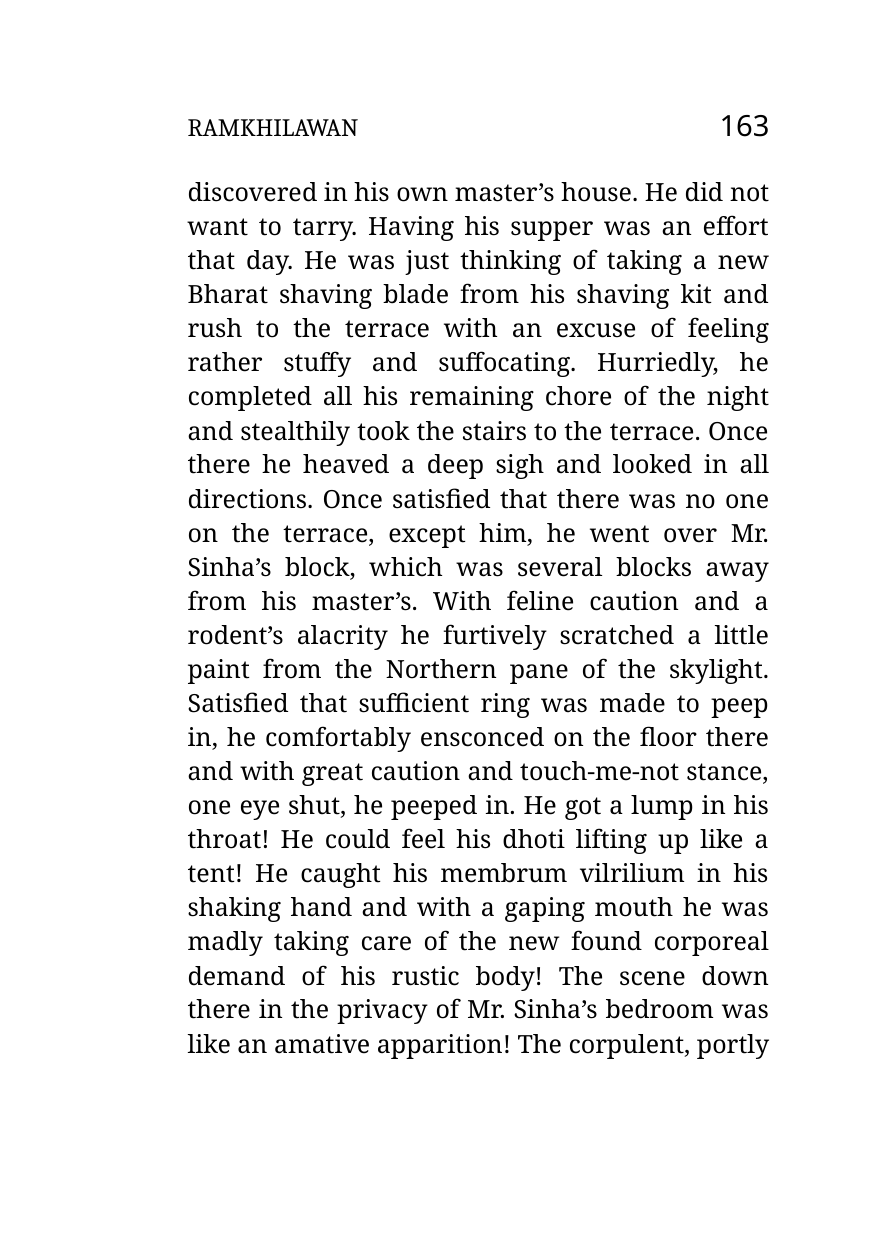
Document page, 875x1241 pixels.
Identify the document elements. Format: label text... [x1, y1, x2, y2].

text discovered in his own master’s house. He did not want to tarry. Having his supper was an effort that day. He was just thinking of taking a new Bharat shaving blade from his shaving kit and rush to the terrace with an excuse of feeling rather stuffy and suffocating. Hurriedly, he completed all his remaining chore of the night and stealthily took the stairs to the terrace. Once there he heaved a deep sigh and looked in all directions. Once satisfied that there was no one on the terrace, except him, he went over Mr. Sinha’s block, which was several blocks away from his master’s. With feline caution and a rodent’s alacrity he furtively scratched a little paint from the Northern pane of the skylight. Satisfied that sufficient ring was made to peep in, he comfortably ensconced on the floor there and with great caution and touch-me-not stance, one eye shut, he peeped in. He got a lump in his throat! He could feel his dhoti lifting up like a tent! He caught his membrum vilrilium in his shaking hand and with a gaping mouth he was madly taking care of the new found corporeal demand of his rustic body! The scene down there in the privacy of Mr. Sinha’s bedroom was like an amative apparition! The corpulent, portly [187, 175, 769, 1060]
